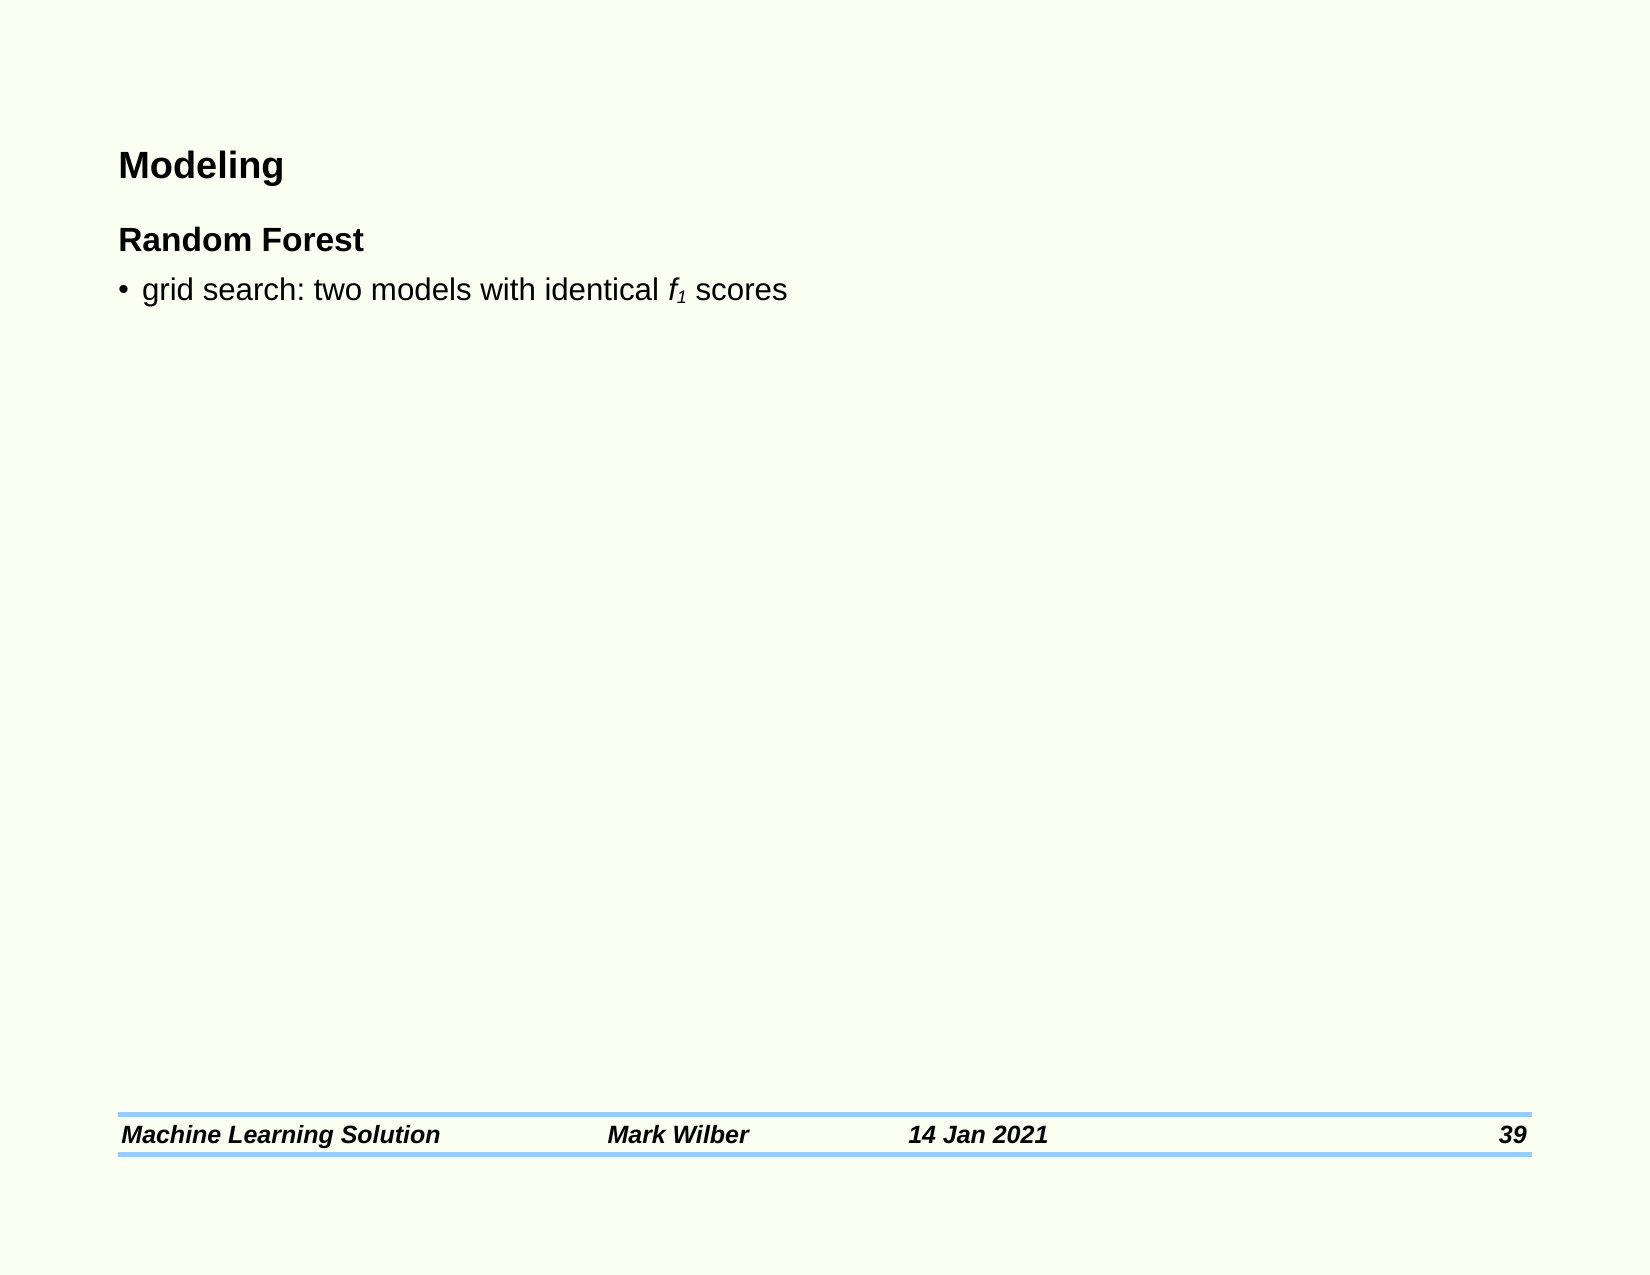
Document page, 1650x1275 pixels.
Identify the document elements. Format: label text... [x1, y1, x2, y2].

list grid search: two models with identical f1 scores [118, 271, 1532, 307]
subtitle Random Forest [118, 220, 1532, 259]
subtitle Modeling [118, 143, 1532, 187]
